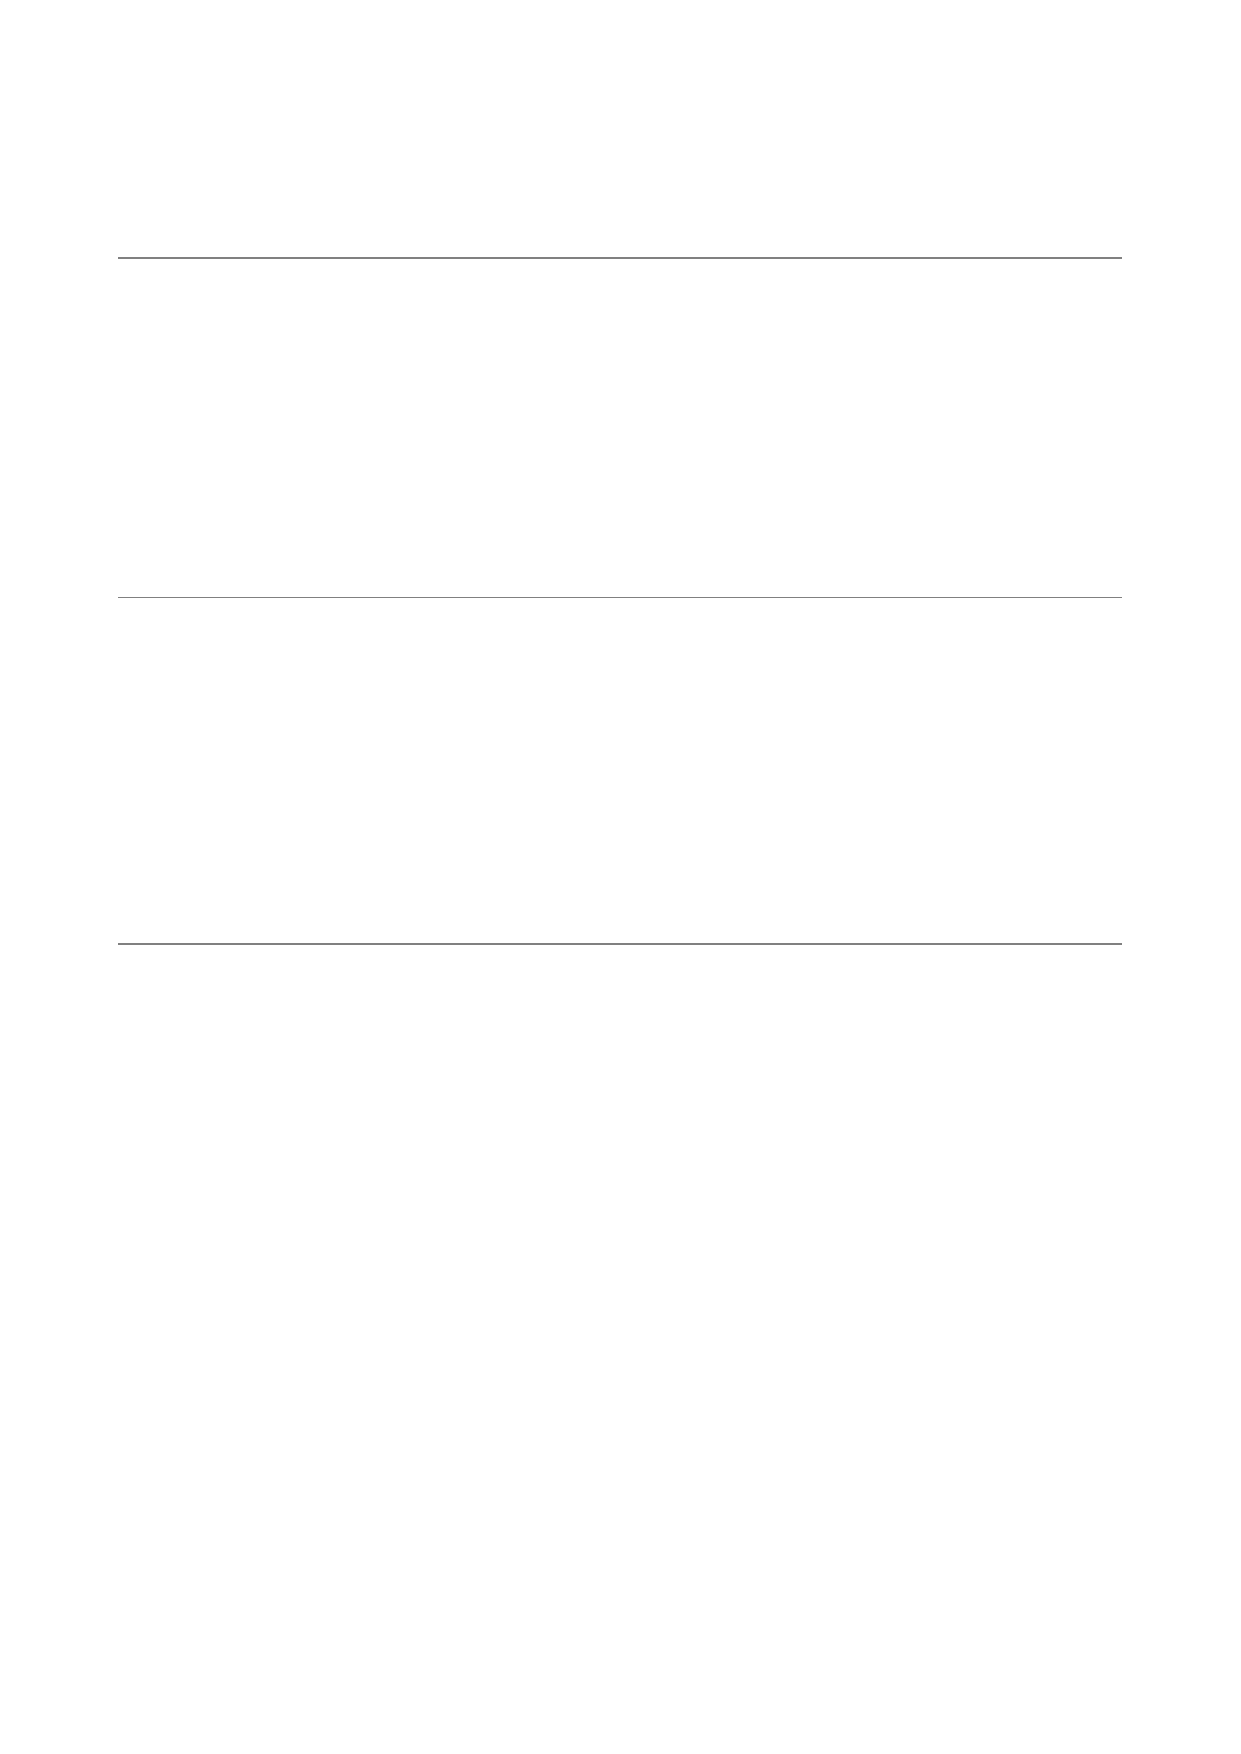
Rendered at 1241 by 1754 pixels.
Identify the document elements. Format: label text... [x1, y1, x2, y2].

subtitle 3. Что делают стрелочные функции по-другому [118, 614, 1122, 657]
text class Rabbit extends Animal { [118, 1024, 1122, 1048]
list НЕ ищется в области видимости [162, 440, 1122, 468]
text } [118, 118, 1122, 142]
list ❌ не имеют arguments [162, 831, 1122, 862]
text 👉 Они берут всё это снаружи (из внешней функции). [118, 881, 1122, 910]
text 💡 Поэтому всё работает. [118, 1576, 1122, 1604]
list привязан к методу объекта, в котором объявлен [162, 487, 1122, 516]
list stop() — метод класса [162, 1286, 1122, 1317]
text stop() { [118, 1066, 1122, 1090]
subtitle 2. Почему super — особенный [118, 274, 1122, 321]
list Она использует super из stop() [162, 1526, 1122, 1557]
text Важно: 👉 super привязан к методу класса, а не просто к функции. [118, 160, 1122, 224]
subtitle 4. Разбираем рабочий пример [118, 960, 1122, 1003]
text super: [118, 342, 1122, 373]
list НЕ переменная [162, 392, 1122, 421]
text setTimeout(() => super.stop(), 1000); [118, 1108, 1122, 1132]
list Стрелочная функция: [162, 1386, 1122, 1415]
subtitle Стрелочные функции: [118, 678, 1122, 712]
text } [118, 1192, 1122, 1215]
list ❌ не имеют своего super [162, 781, 1122, 812]
list () => super.stop() [162, 1434, 1122, 1458]
list Внутри stop() super существует [162, 1336, 1122, 1367]
text Это жёсткое правило языка. [118, 535, 1122, 564]
list ❌ не имеют своего this [162, 731, 1122, 762]
text } [118, 1150, 1122, 1173]
subtitle Что здесь происходит [118, 1233, 1122, 1267]
list не создаёт свой super [162, 1476, 1122, 1507]
